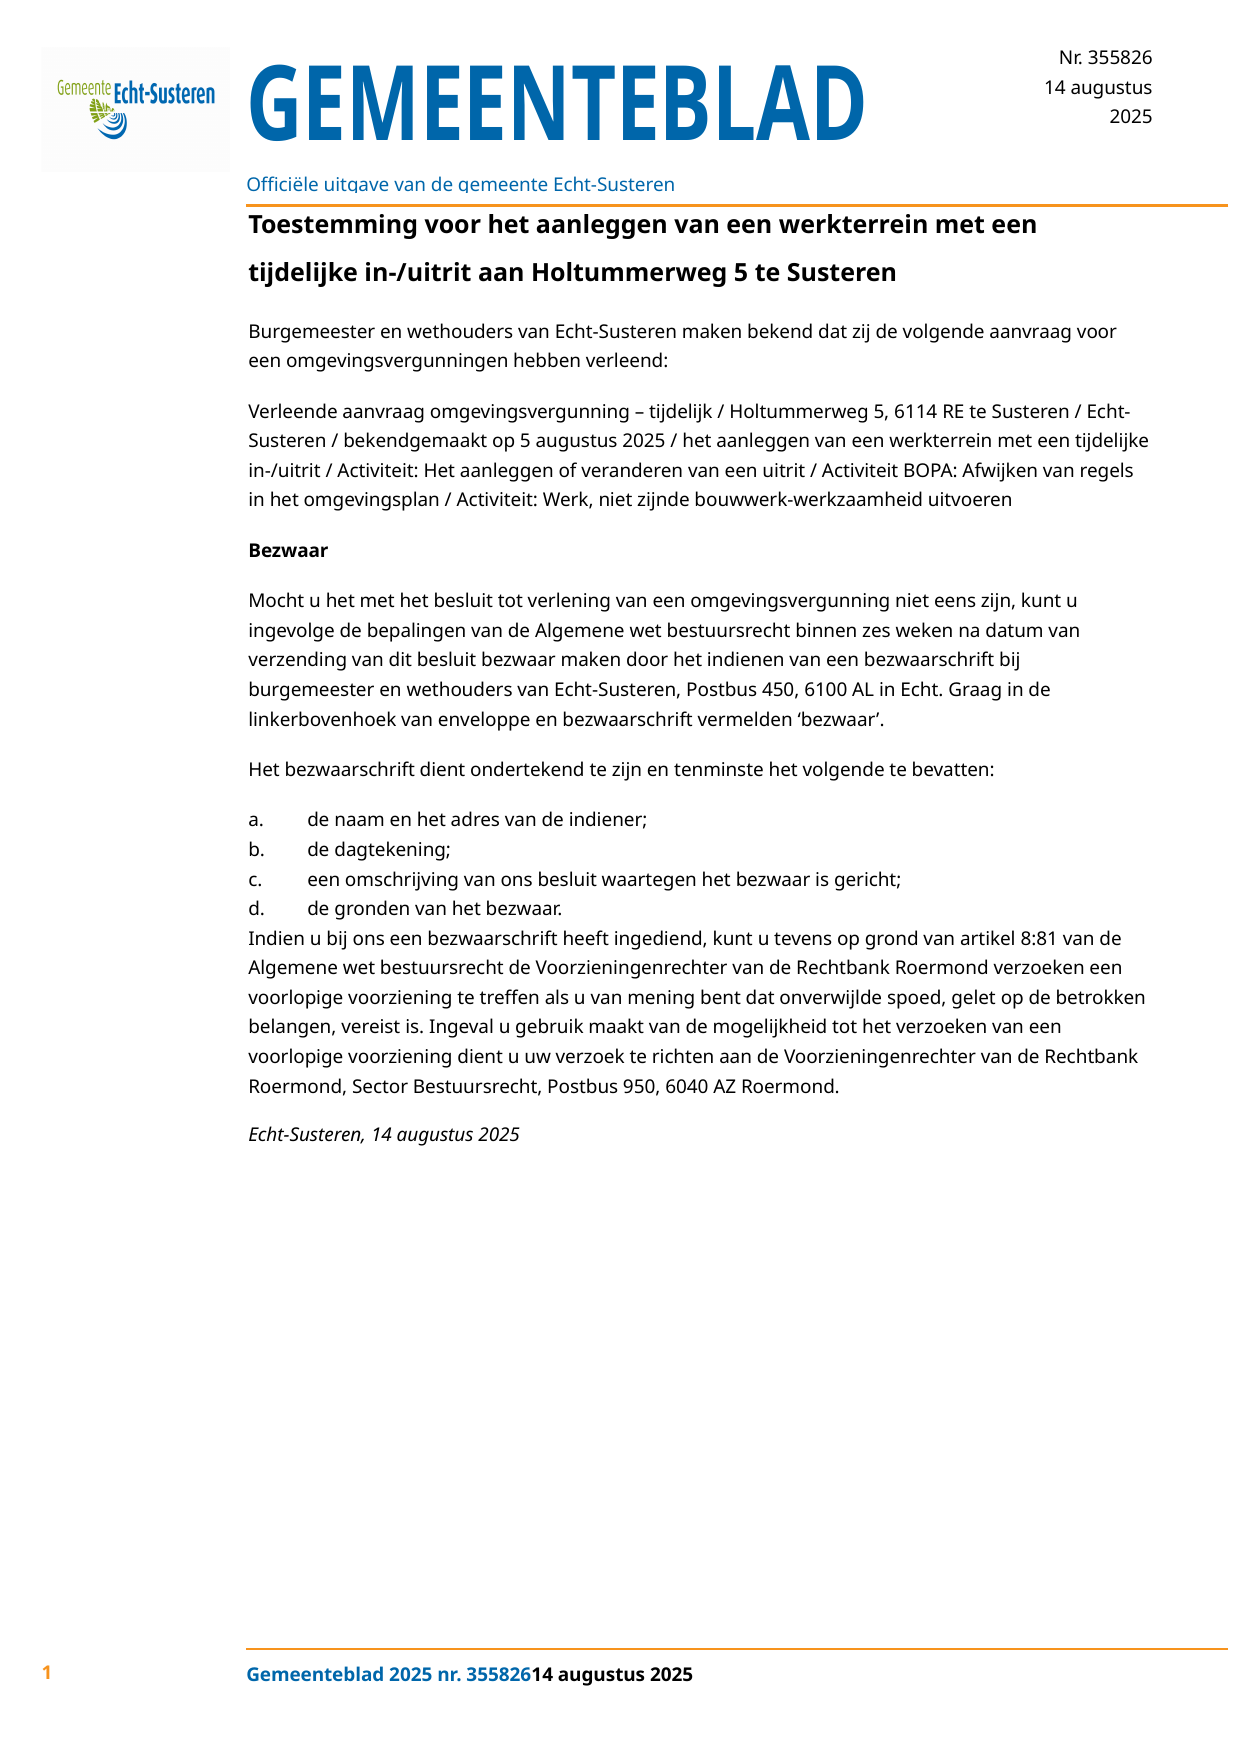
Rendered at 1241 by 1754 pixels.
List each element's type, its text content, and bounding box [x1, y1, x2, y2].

text Burgemeester en wethouders van Echt-Susteren maken bekend dat zij de volgende aanvraag voor een omgevingsvergunningen hebben verleend: [248, 318, 1152, 373]
list de naam en het adres van de indiener; [248, 807, 1152, 832]
list een omschrijving van ons besluit waartegen het bezwaar is gericht; [248, 866, 1152, 892]
text Echt-Susteren, 14 augustus 2025 [248, 1121, 1152, 1146]
list de dagtekening; [248, 836, 1152, 862]
picture [41, 47, 231, 172]
text Verleende aanvraag omgevingsvergunning – tijdelijk / Holtummerweg 5, 6114 RE te Susteren / Echt-Susteren / bekendgemaakt op 5 augustus 2025 / het aanleggen van een werkterrein met een tijdelijke in-/uitrit / Activiteit: Het aanleggen of veranderen van een uitrit / Activiteit BOPA: Afwijken van regels in het omgevingsplan / Activiteit: Werk, niet zijnde bouwwerk-werkzaamheid uitvoeren [248, 398, 1152, 512]
text Mocht u het met het besluit tot verlening van een omgevingsvergunning niet eens zijn, kunt u ingevolge de bepalingen van de Algemene wet bestuursrecht binnen zes weken na datum van verzending van dit besluit bezwaar maken door het indienen van een bezwaarschrift bij burgemeester en wethouders van Echt-Susteren, Postbus 450, 6100 AL in Echt. Graag in de linkerbovenhoek van enveloppe en bezwaarschrift vermelden ‘bezwaar’. [248, 587, 1152, 732]
list de gronden van het bezwaar. [248, 895, 1152, 921]
text Indien u bij ons een bezwaarschrift heeft ingediend, kunt u tevens op grond van artikel 8:81 van de Algemene wet bestuursrecht de Voorzieningenrechter van de Rechtbank Roermond verzoeken een voorlopige voorziening te treffen als u van mening bent dat onverwijlde spoed, gelet op de betrokken belangen, vereist is. Ingeval u gebruik maakt van de mogelijkheid tot het verzoeken van een voorlopige voorziening dient u uw verzoek te richten aan de Voorzieningenrechter van de Rechtbank Roermond, Sector Bestuursrecht, Postbus 950, 6040 AZ Roermond. [248, 925, 1152, 1099]
text Bezwaar [248, 537, 1152, 563]
text Het bezwaarschrift dient ondertekend te zijn en tenminste het volgende te bevatten: [248, 756, 1152, 782]
text Toestemming voor het aanleggen van een werkterrein met een tijdelijke in-/uitrit aan Holtummerweg 5 te Susteren [248, 207, 1152, 288]
